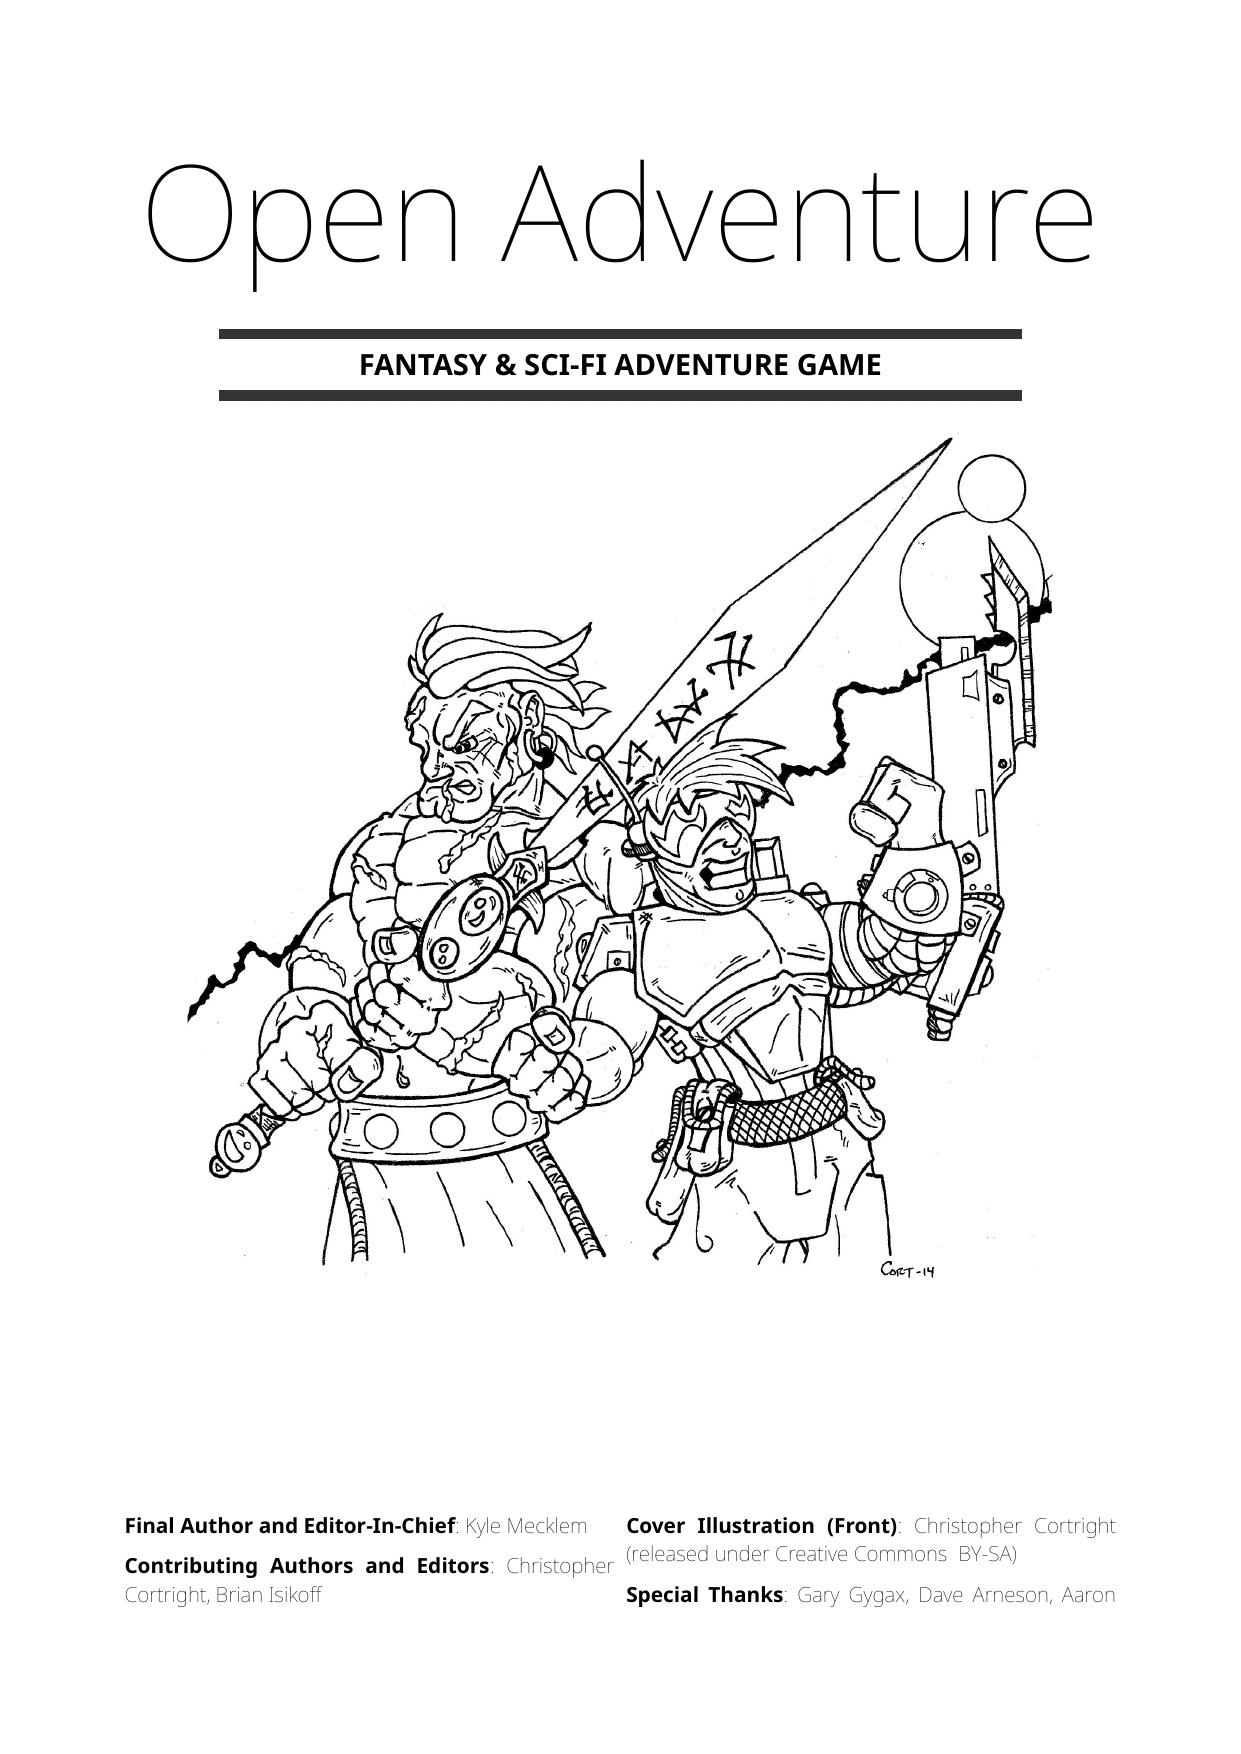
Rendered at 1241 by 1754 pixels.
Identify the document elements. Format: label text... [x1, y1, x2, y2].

picture [187, 406, 1053, 1287]
table_header Final Author and Editor-In-Chief: Kyle Mecklem Contributing Authors and Editors: Christopher Cortright, Brian Isikoff [119, 1505, 620, 1626]
text Open Adventure [118, 118, 1122, 300]
table_header Cover Illustration (Front): Christopher Cortright (released under Creative Commons BY-SA) Special Thanks: Gary Gygax, Dave Arneson, Aaron [620, 1505, 1122, 1626]
table_header FANTASY & SCI-FI ADVENTURE GAME [219, 339, 1022, 390]
